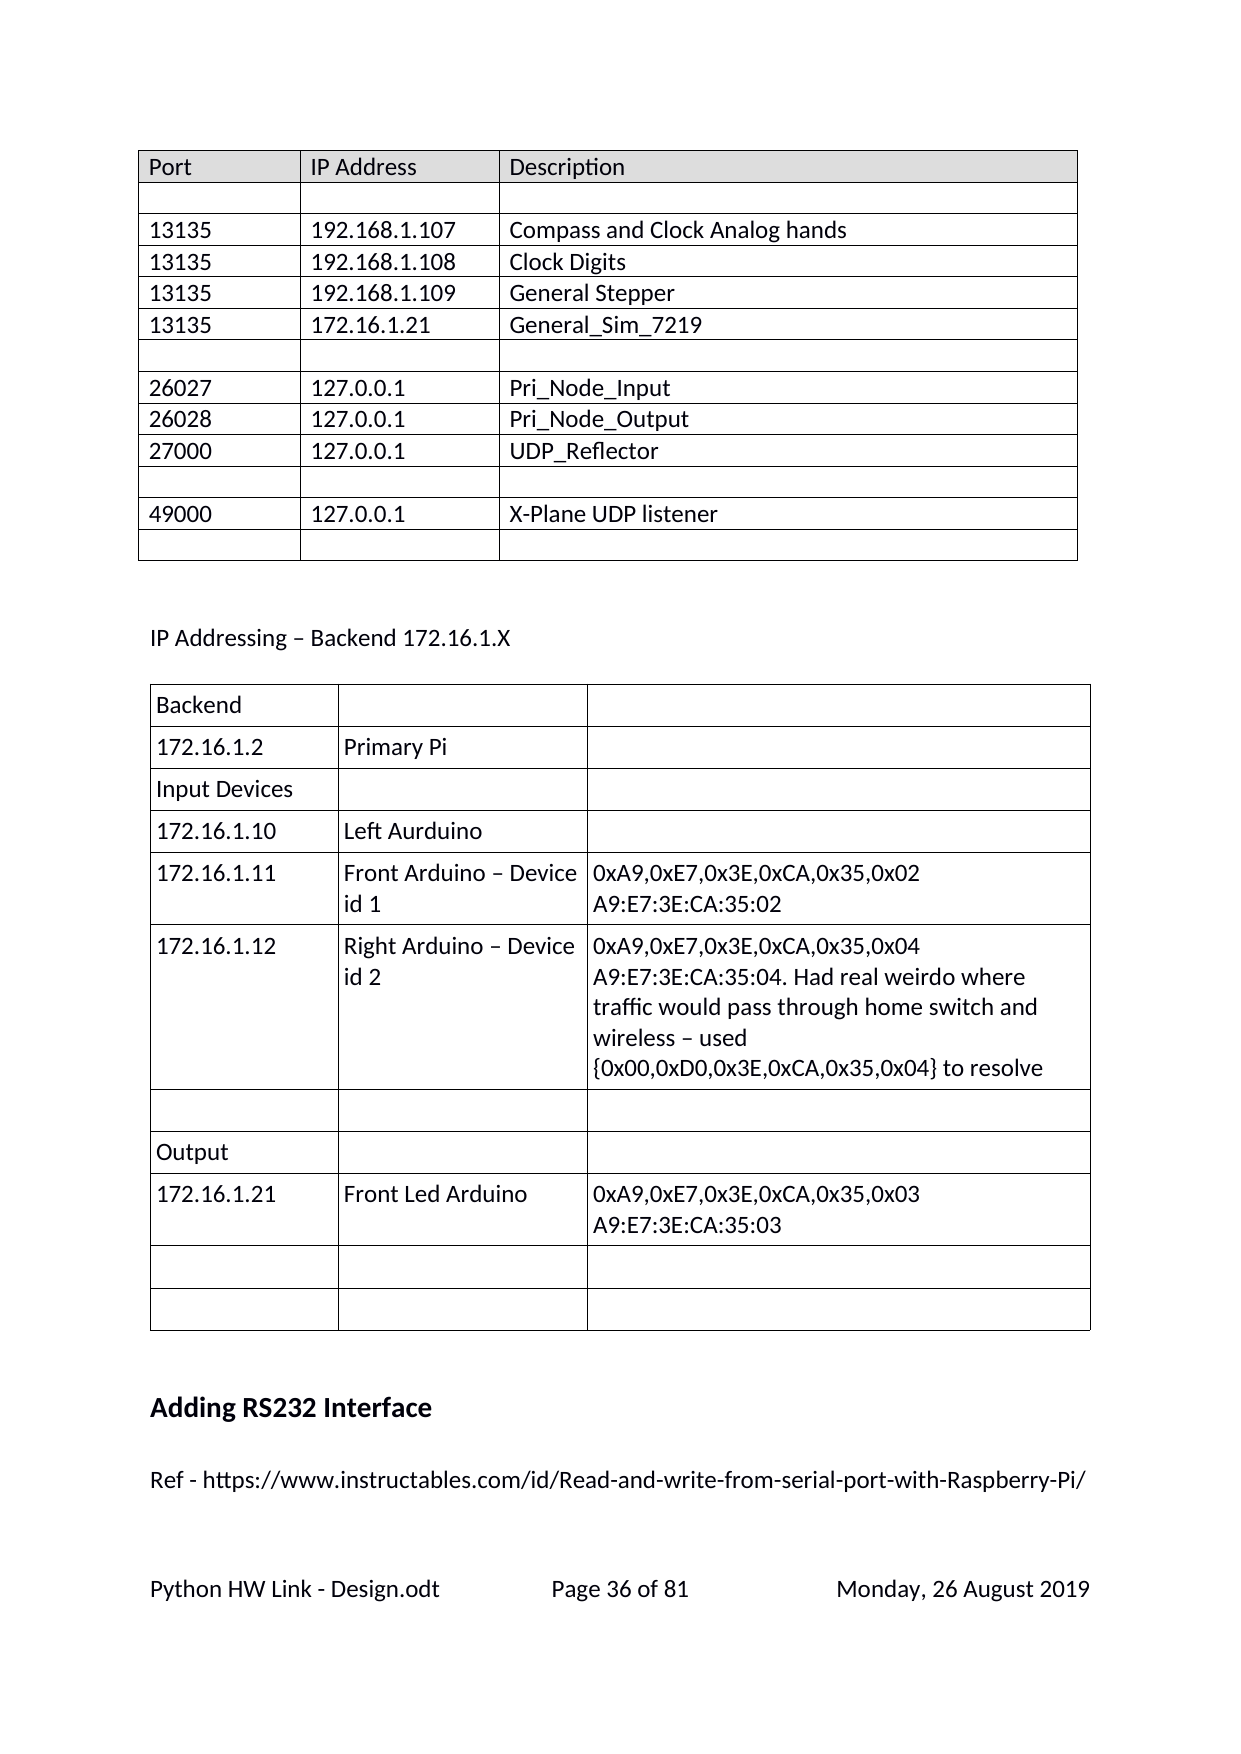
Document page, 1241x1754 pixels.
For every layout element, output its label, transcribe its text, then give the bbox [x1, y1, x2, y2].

table_cell Primary Pi [339, 727, 587, 768]
text IP Addressing – Backend 172.16.1.X [150, 622, 1090, 653]
table_cell Pri_Node_Output [500, 404, 1077, 434]
table_cell 0xA9,0xE7,0x3E,0xCA,0x35,0x04 A9:E7:3E:CA:35:04. Had real weirdo where traffic would pass through home switch and wireless – used {0x00,0xD0,0x3E,0xCA,0x35,0x04} to resolve [588, 925, 1090, 1088]
table_cell Front Led Arduino [339, 1174, 587, 1245]
table_cell [139, 530, 300, 560]
table_cell Input Devices [151, 769, 338, 810]
table_cell [588, 1289, 1090, 1329]
table_cell [588, 1132, 1090, 1173]
table_cell 13135 [139, 277, 300, 308]
table_cell 172.16.1.10 [151, 811, 338, 852]
table_cell 172.16.1.11 [151, 853, 338, 924]
table_cell [339, 1246, 587, 1287]
table_cell [339, 1090, 587, 1131]
table_cell [500, 340, 1077, 371]
table_cell 192.168.1.107 [301, 214, 499, 245]
table_cell 26027 [139, 372, 300, 402]
table_cell [139, 467, 300, 497]
table_cell [151, 1289, 338, 1329]
table_cell 0xA9,0xE7,0x3E,0xCA,0x35,0x02 A9:E7:3E:CA:35:02 [588, 853, 1090, 924]
table_cell [139, 340, 300, 371]
table_cell UDP_Reflector [500, 435, 1077, 466]
table_cell 27000 [139, 435, 300, 466]
table_cell 172.16.1.21 [301, 309, 499, 339]
table_header IP Address [301, 151, 499, 182]
table_cell [588, 727, 1090, 768]
table_cell [151, 1246, 338, 1287]
table_cell [588, 769, 1090, 810]
table_cell General Stepper [500, 277, 1077, 308]
table_cell 127.0.0.1 [301, 435, 499, 466]
table_header Description [500, 151, 1077, 182]
table_cell 172.16.1.21 [151, 1174, 338, 1245]
subtitle Adding RS232 Interface [150, 1389, 1090, 1425]
table_cell [339, 1132, 587, 1173]
table_cell [301, 467, 499, 497]
table_cell [301, 530, 499, 560]
table_cell [588, 811, 1090, 852]
table_header [339, 685, 587, 726]
table_cell 13135 [139, 309, 300, 339]
table_header [588, 685, 1090, 726]
table_cell 49000 [139, 498, 300, 529]
table_cell Clock Digits [500, 246, 1077, 276]
table_cell [151, 1090, 338, 1131]
table_cell Front Arduino – Device id 1 [339, 853, 587, 924]
table_cell 0xA9,0xE7,0x3E,0xCA,0x35,0x03 A9:E7:3E:CA:35:03 [588, 1174, 1090, 1245]
table_cell 26028 [139, 404, 300, 434]
table_cell 192.168.1.109 [301, 277, 499, 308]
table_cell [588, 1246, 1090, 1287]
table_cell Output [151, 1132, 338, 1173]
table_cell 192.168.1.108 [301, 246, 499, 276]
table_cell 13135 [139, 246, 300, 276]
table_cell [139, 183, 300, 213]
table_cell 127.0.0.1 [301, 498, 499, 529]
table_header Backend [151, 685, 338, 726]
table_cell Right Arduino – Device id 2 [339, 925, 587, 1088]
table_cell [301, 340, 499, 371]
text Ref - https://www.instructables.com/id/Read-and-write-from-serial-port-with-Raspberry-Pi/ [150, 1464, 1090, 1494]
table_cell 127.0.0.1 [301, 404, 499, 434]
table_cell [301, 183, 499, 213]
table_cell [500, 467, 1077, 497]
table_cell Left Aurduino [339, 811, 587, 852]
table_cell General_Sim_7219 [500, 309, 1077, 339]
table_header Port [139, 151, 300, 182]
table_cell [588, 1090, 1090, 1131]
table_cell 127.0.0.1 [301, 372, 499, 402]
table_cell Pri_Node_Input [500, 372, 1077, 402]
table_cell X-Plane UDP listener [500, 498, 1077, 529]
table_cell Compass and Clock Analog hands [500, 214, 1077, 245]
table_cell 13135 [139, 214, 300, 245]
table_cell [339, 769, 587, 810]
table_cell [339, 1289, 587, 1329]
table_cell [500, 183, 1077, 213]
table_cell 172.16.1.2 [151, 727, 338, 768]
table_cell 172.16.1.12 [151, 925, 338, 1088]
table_cell [500, 530, 1077, 560]
